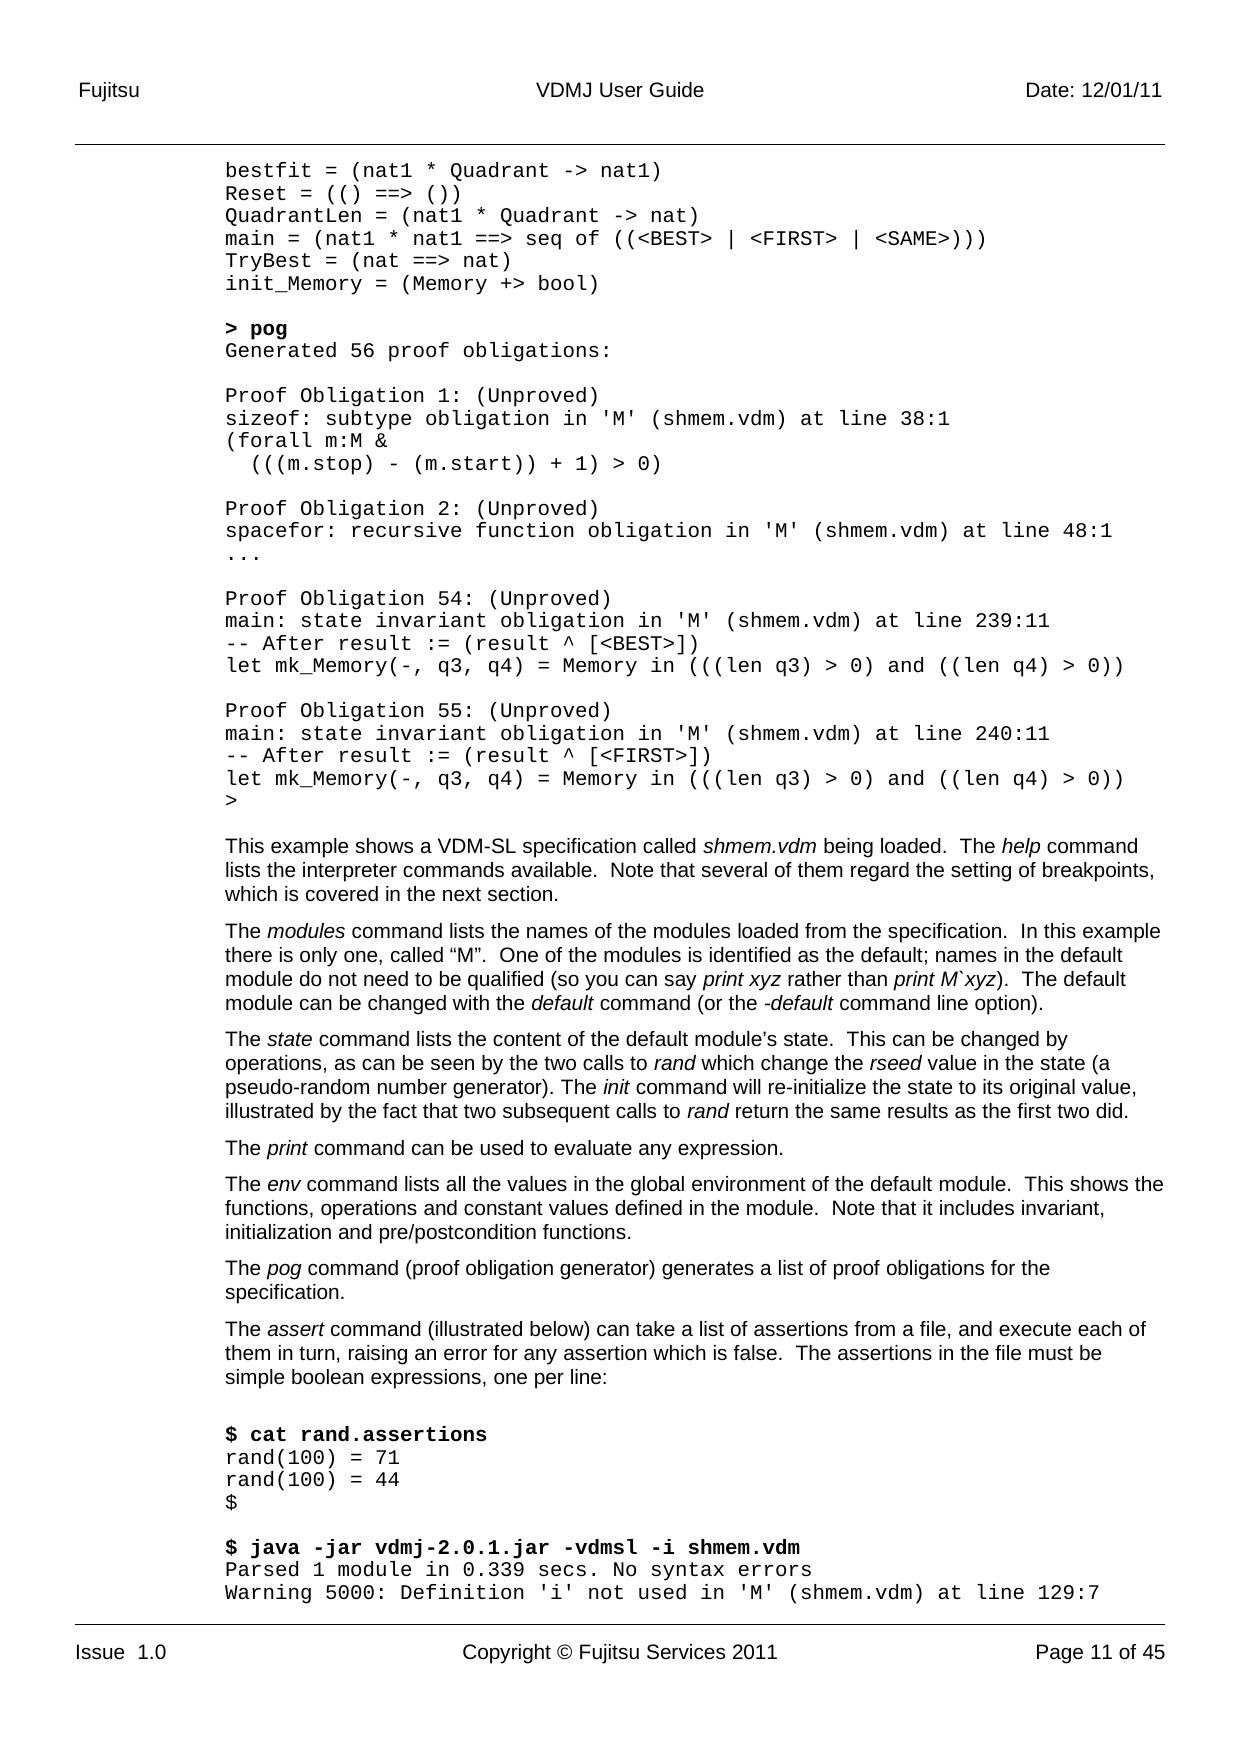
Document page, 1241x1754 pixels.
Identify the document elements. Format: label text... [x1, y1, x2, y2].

text Proof Obligation 1: (Unproved) [225, 385, 1165, 407]
text main: state invariant obligation in 'M' (shmem.vdm) at line 239:11 [225, 610, 1165, 632]
text The assert command (illustrated below) can take a list of assertions from a file, and execute each of them in turn, raising an error for any assertion which is false. The assertions in the file must be simple boolean expressions, one per line: [225, 1317, 1165, 1389]
text Parsed 1 module in 0.339 secs. No syntax errors [225, 1559, 1165, 1581]
text init_Memory = (Memory +> bool) [225, 272, 1165, 295]
text main: state invariant obligation in 'M' (shmem.vdm) at line 240:11 [225, 722, 1165, 745]
text (forall m:M & [225, 430, 1165, 452]
text > pog [225, 317, 1165, 340]
text rand(100) = 44 [225, 1469, 1165, 1491]
text This example shows a VDM-SL specification called shmem.vdm being loaded. The help command lists the interpreter commands available. Note that several of them regard the setting of breakpoints, which is covered in the next section. [225, 835, 1165, 907]
text The env command lists all the values in the global environment of the default module. This shows the functions, operations and constant values defined in the module. Note that it includes invariant, initialization and pre/postcondition functions. [225, 1172, 1165, 1244]
text > [225, 790, 1165, 812]
text -- After result := (result ^ [<FIRST>]) [225, 745, 1165, 767]
text Generated 56 proof obligations: [225, 340, 1165, 362]
text Warning 5000: Definition 'i' not used in 'M' (shmem.vdm) at line 129:7 [225, 1581, 1165, 1604]
text $ java -jar vdmj-2.0.1.jar -vdmsl -i shmem.vdm [225, 1536, 1165, 1559]
text sizeof: subtype obligation in 'M' (shmem.vdm) at line 38:1 [225, 407, 1165, 430]
text let mk_Memory(-, q3, q4) = Memory in (((len q3) > 0) and ((len q4) > 0)) [225, 655, 1165, 677]
text QuadrantLen = (nat1 * Quadrant -> nat) [225, 205, 1165, 227]
text Proof Obligation 54: (Unproved) [225, 587, 1165, 610]
text rand(100) = 71 [225, 1446, 1165, 1469]
text The state command lists the content of the default module’s state. This can be changed by operations, as can be seen by the two calls to rand which change the rseed value in the state (a pseudo-random number generator). The init command will re-initialize the state to its original value, illustrated by the fact that two subsequent calls to rand return the same results as the first two did. [225, 1027, 1165, 1123]
text $ cat rand.assertions [225, 1424, 1165, 1446]
text TryBest = (nat ==> nat) [225, 250, 1165, 272]
text main = (nat1 * nat1 ==> seq of ((<BEST> | <FIRST> | <SAME>))) [225, 227, 1165, 250]
text Reset = (() ==> ()) [225, 182, 1165, 205]
text ... [225, 542, 1165, 565]
text The modules command lists the names of the modules loaded from the specification. In this example there is only one, called “M”. One of the modules is identified as the default; names in the default module do not need to be qualified (so you can say print xyz rather than print M`xyz). The default module can be changed with the default command (or the -default command line option). [225, 919, 1165, 1015]
text spacefor: recursive function obligation in 'M' (shmem.vdm) at line 48:1 [225, 520, 1165, 542]
text let mk_Memory(-, q3, q4) = Memory in (((len q3) > 0) and ((len q4) > 0)) [225, 767, 1165, 790]
text The print command can be used to evaluate any expression. [225, 1136, 1165, 1160]
text Proof Obligation 2: (Unproved) [225, 497, 1165, 520]
text -- After result := (result ^ [<BEST>]) [225, 632, 1165, 655]
text bestfit = (nat1 * Quadrant -> nat1) [225, 160, 1165, 182]
text $ [225, 1491, 1165, 1514]
text (((m.stop) - (m.start)) + 1) > 0) [225, 452, 1165, 475]
text Proof Obligation 55: (Unproved) [225, 700, 1165, 722]
text The pog command (proof obligation generator) generates a list of proof obligations for the specification. [225, 1257, 1165, 1304]
